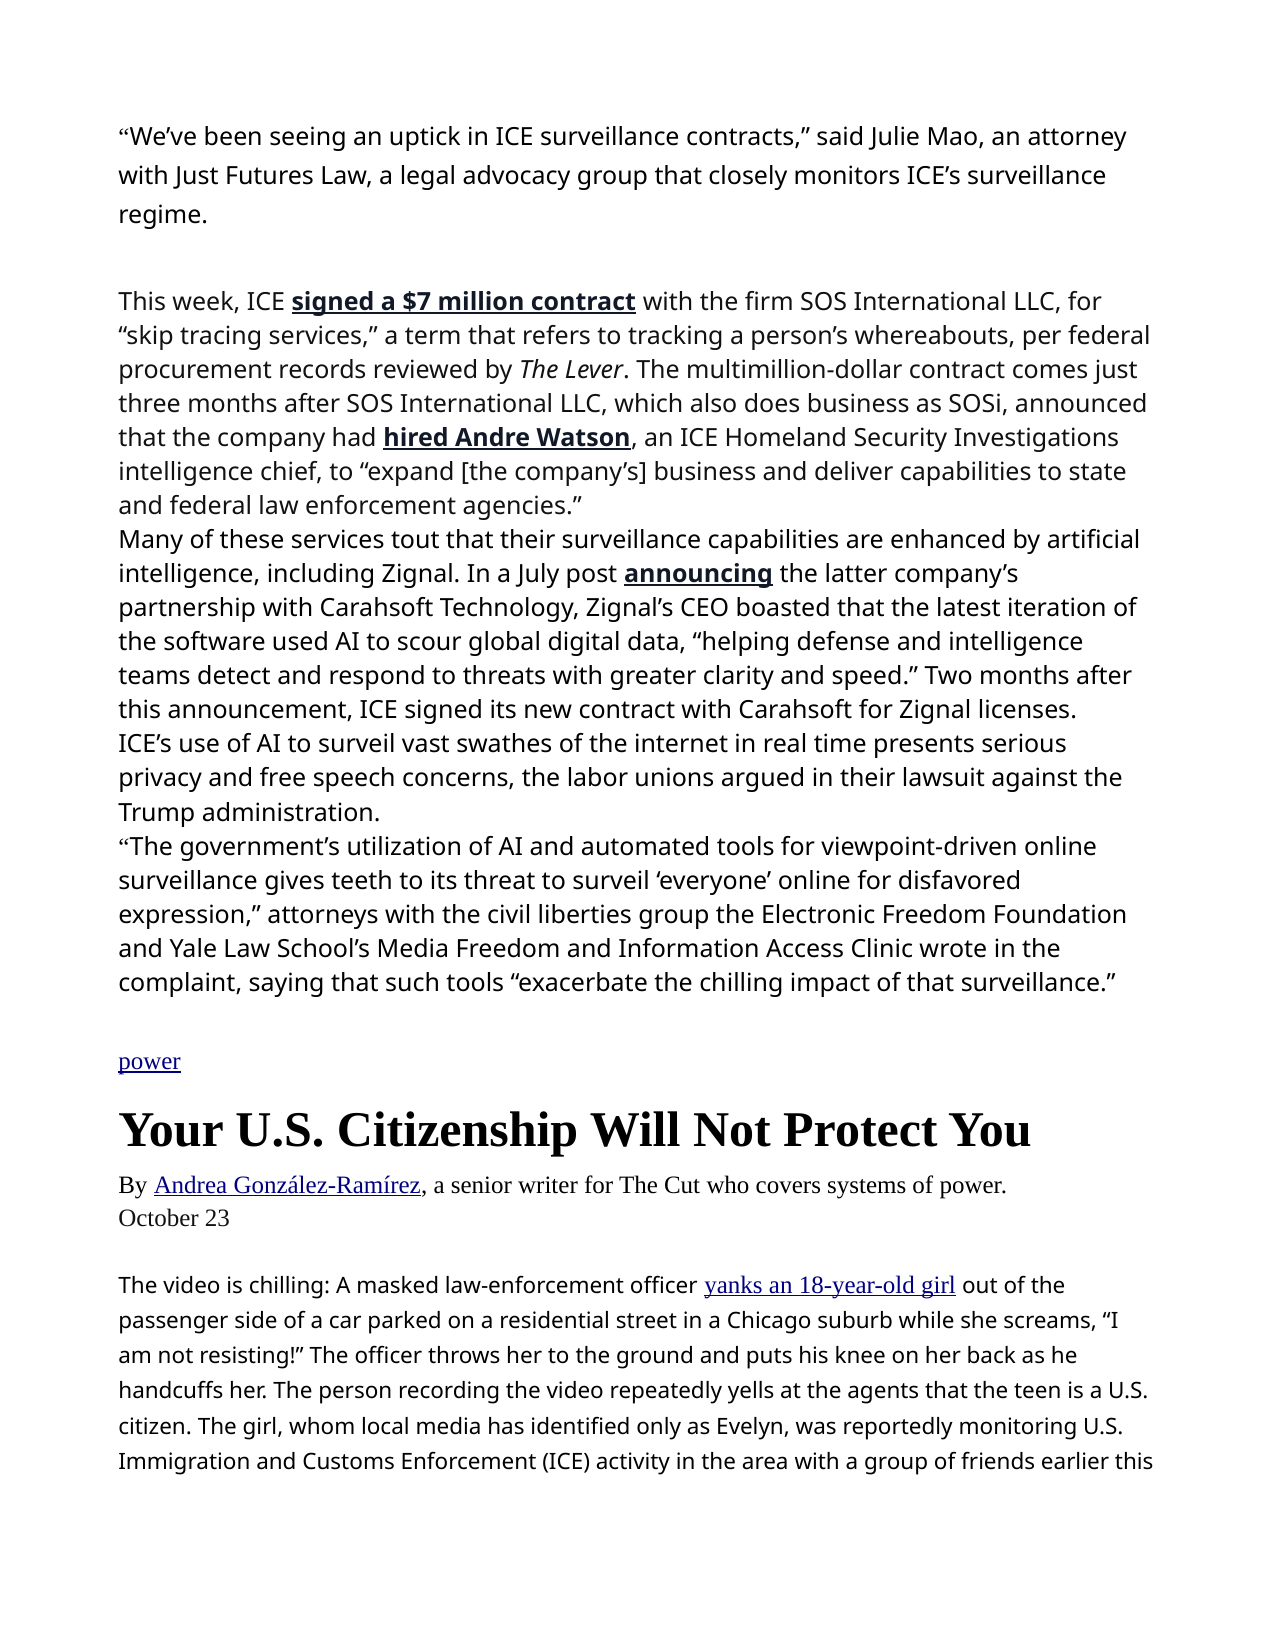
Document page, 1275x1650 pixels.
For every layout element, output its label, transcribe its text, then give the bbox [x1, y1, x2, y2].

text “We’ve been seeing an uptick in ICE surveillance contracts,” said Julie Mao, an attorney with Just Futures Law, a legal advocacy group that closely monitors ICE’s surveillance regime. [118, 118, 1157, 231]
text ICE’s use of AI to surveil vast swathes of the internet in real time presents serious privacy and free speech concerns, the labor unions argued in their lawsuit against the Trump administration. [118, 726, 1157, 828]
text By Andrea González-Ramírez, a senior writer for The Cut who covers systems of power. [118, 1170, 1157, 1199]
text October 23 The video is chilling: A masked law-enforcement officer yanks an 18-year-old girl out of the passenger side of a car parked on a residential street in a Chicago suburb while she screams, “I am not resisting!” The officer throws her to the ground and puts his knee on her back as he handcuffs her. The person recording the video repeatedly yells at the agents that the teen is a U.S. citizen. The girl, whom local media has identified only as Evelyn, was reportedly monitoring U.S. Immigration and Customs Enforcement (ICE) activity in the area with a group of friends earlier this [118, 1203, 1157, 1476]
text “The government’s utilization of AI and automated tools for viewpoint-driven online surveillance gives teeth to its threat to surveil ‘everyone’ online for disfavored expression,” attorneys with the civil liberties group the Electronic Freedom Foundation and Yale Law School’s Media Freedom and Information Access Clinic wrote in the complaint, saying that such tools “exacerbate the chilling impact of that surveillance.” [118, 828, 1157, 998]
text This week, ICE signed a $7 million contract with the firm SOS International LLC, for “skip tracing services,” a term that refers to tracking a person’s whereabouts, per federal procurement records reviewed by The Lever. The multimillion-dollar contract comes just three months after SOS International LLC, which also does business as SOSi, announced that the company had hired Andre Watson, an ICE Homeland Security Investigations intelligence chief, to “expand [the company’s] business and deliver capabilities to state and federal law enforcement agencies.” [118, 283, 1157, 522]
text Many of these services tout that their surveillance capabilities are enhanced by artificial intelligence, including Zignal. In a July post announcing the latter company’s partnership with Carahsoft Technology, Zignal’s CEO boasted that the latest iteration of the software used AI to scour global digital data, “helping defense and intelligence teams detect and respond to threats with greater clarity and speed.” Two months after this announcement, ICE signed its new contract with Carahsoft for Zignal licenses. [118, 522, 1157, 726]
subtitle Your U.S. Citizenship Will Not Protect You [118, 1100, 1157, 1157]
text power [118, 1046, 1157, 1075]
